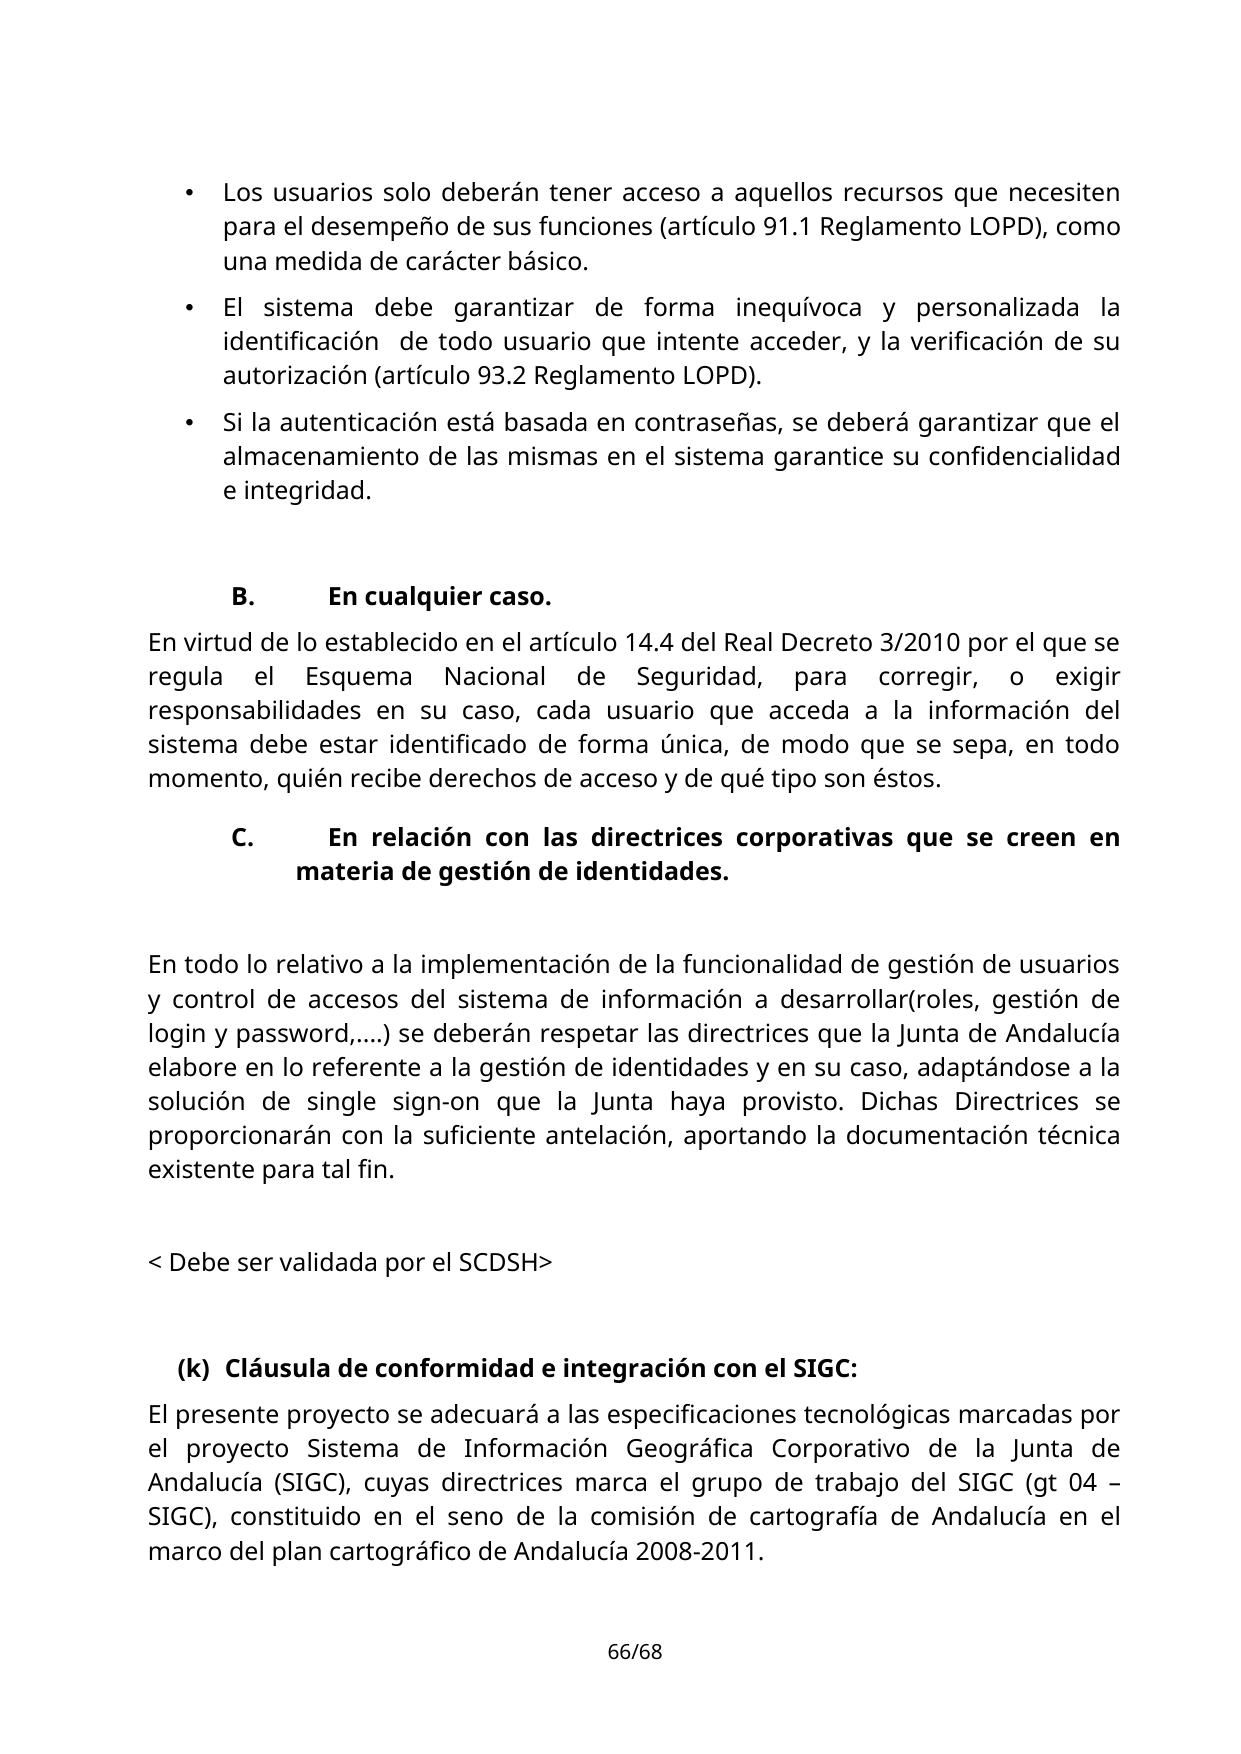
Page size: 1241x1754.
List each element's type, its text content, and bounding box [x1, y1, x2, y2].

text En virtud de lo establecido en el artículo 14.4 del Real Decreto 3/2010 por el que se regula el Esquema Nacional de Seguridad, para corregir, o exigir responsabilidades en su caso, cada usuario que acceda a la información del sistema debe estar identificado de forma única, de modo que se sepa, en todo momento, quién recibe derechos de acceso y de qué tipo son éstos. [148, 625, 1122, 795]
list Los usuarios solo deberán tener acceso a aquellos recursos que necesiten para el desempeño de sus funciones (artículo 91.1 Reglamento LOPD), como una medida de carácter básico. [185, 175, 1122, 277]
subtitle En cualquier caso. [224, 578, 1122, 612]
list El sistema debe garantizar de forma inequívoca y personalizada la identificación de todo usuario que intente acceder, y la verificación de su autorización (artículo 93.2 Reglamento LOPD). [185, 290, 1122, 392]
list Si la autenticación está basada en contraseñas, se deberá garantizar que el almacenamiento de las mismas en el sistema garantice su confidencialidad e integridad. [185, 404, 1122, 507]
text En todo lo relativo a la implementación de la funcionalidad de gestión de usuarios y control de accesos del sistema de información a desarrollar(roles, gestión de login y password,....) se deberán respetar las directrices que la Junta de Andalucía elabore en lo referente a la gestión de identidades y en su caso, adaptándose a la solución de single sign-on que la Junta haya provisto. Dichas Directrices se proporcionarán con la suficiente antelación, aportando la documentación técnica existente para tal fin. [148, 947, 1122, 1186]
subtitle Cláusula de conformidad e integración con el SIGC: [177, 1350, 1122, 1384]
text El presente proyecto se adecuará a las especificaciones tecnológicas marcadas por el proyecto Sistema de Información Geográfica Corporativo de la Junta de Andalucía (SIGC), cuyas directrices marca el grupo de trabajo del SIGC (gt 04 – SIGC), constituido en el seno de la comisión de cartografía de Andalucía en el marco del plan cartográfico de Andalucía 2008-2011. [148, 1397, 1122, 1567]
text < Debe ser validada por el SCDSH> [148, 1245, 1122, 1279]
subtitle En relación con las directrices corporativas que se creen en materia de gestión de identidades. [224, 820, 1122, 888]
